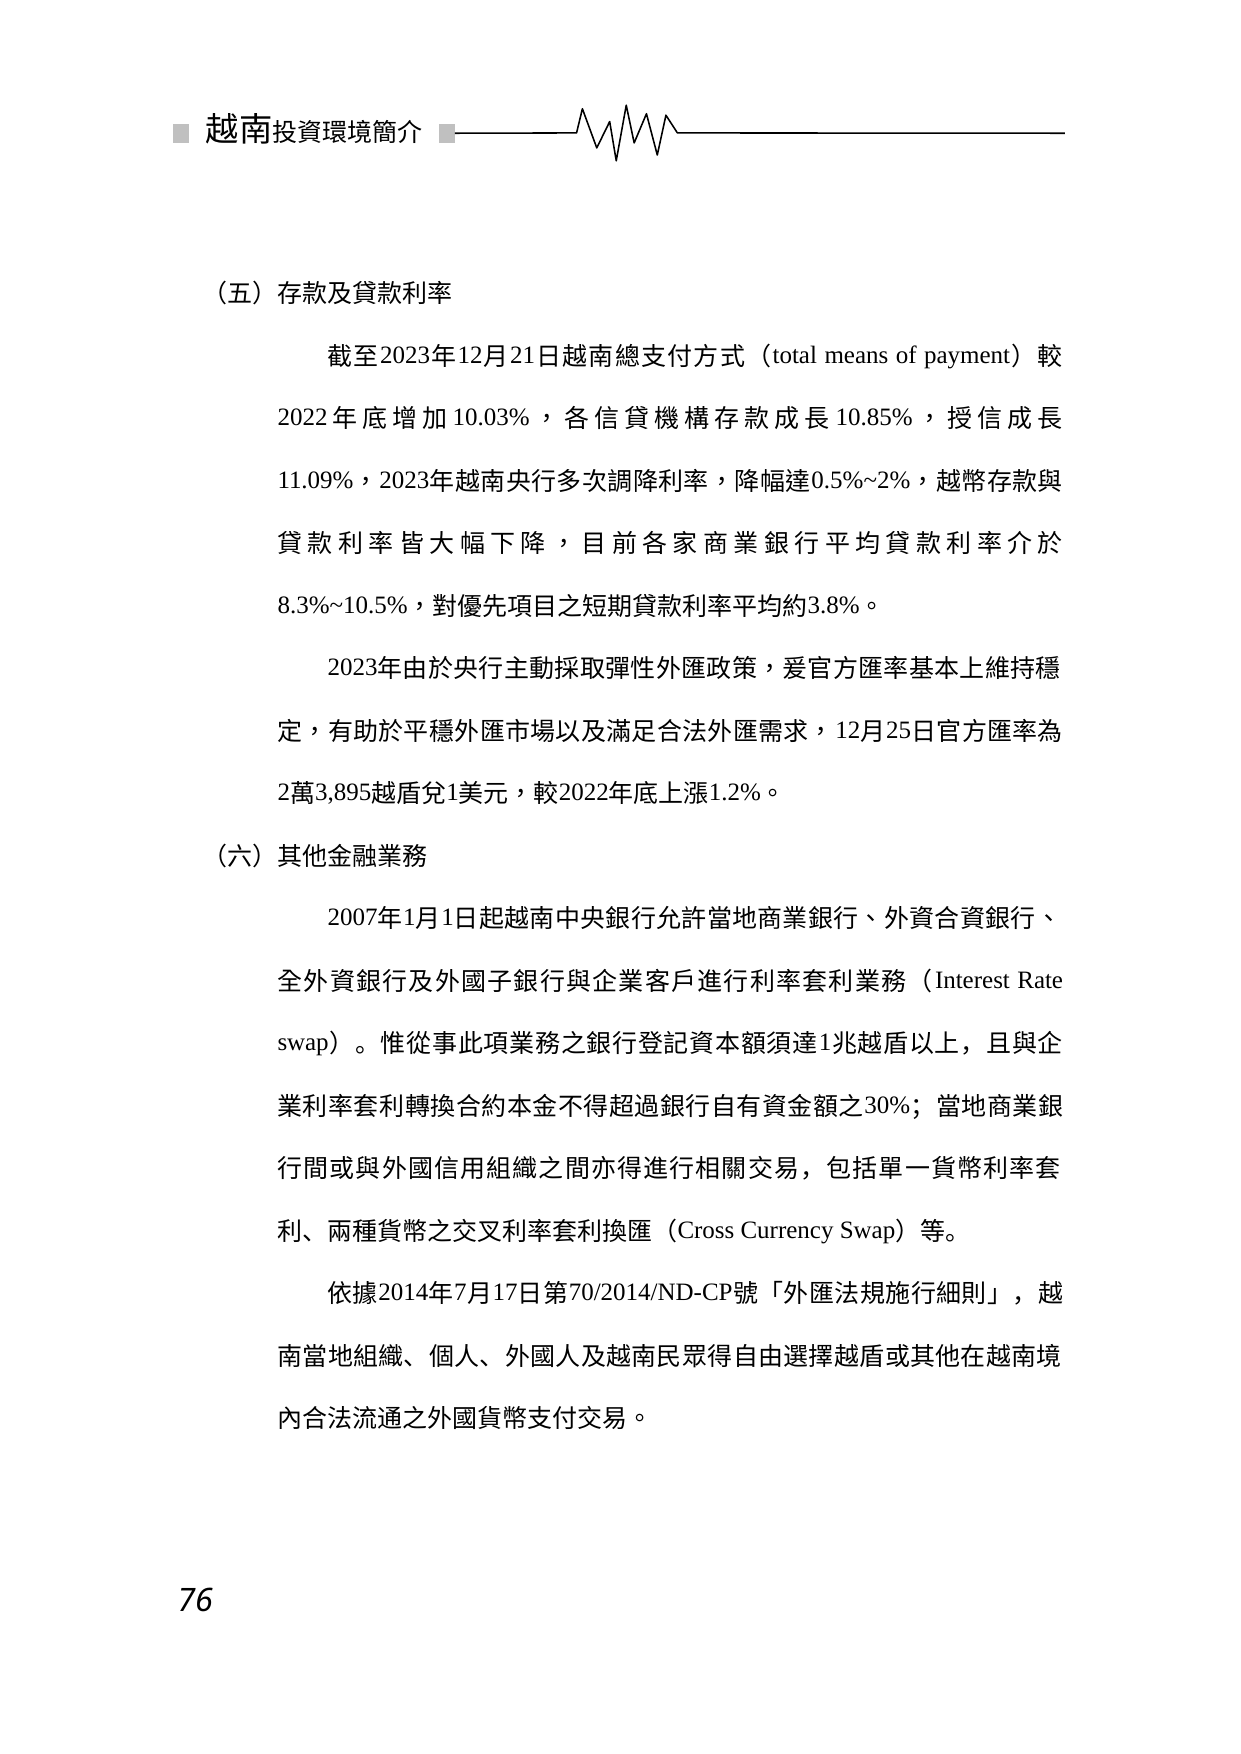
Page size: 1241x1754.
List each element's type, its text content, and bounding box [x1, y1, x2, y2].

text 2007年1月1日起越南中央銀行允許當地商業銀行、外資合資銀行、全外資銀行及外國子銀行與企業客戶進行利率套利業務（Interest Rate swap）。惟從事此項業務之銀行登記資本額須達1兆越盾以上，且與企業利率套利轉換合約本金不得超過銀行自有資金額之30%；當地商業銀行間或與外國信用組織之間亦得進行相關交易，包括單一貨幣利率套利、兩種貨幣之交叉利率套利換匯（Cross Currency Swap）等。 [277, 875, 1063, 1250]
text （六）其他金融業務 [202, 813, 1063, 875]
text 截至2023年12月21日越南總支付方式（total means of payment）較2022年底增加10.03%，各信貸機構存款成長10.85%，授信成長11.09%，2023年越南央行多次調降利率，降幅達0.5%~2%，越幣存款與貸款利率皆大幅下降，目前各家商業銀行平均貸款利率介於8.3%~10.5%，對優先項目之短期貸款利率平均約3.8%。 [277, 313, 1063, 625]
text （五）存款及貸款利率 [202, 250, 1063, 313]
text 依據2014年7月17日第70/2014/ND-CP號「外匯法規施行細則」，越南當地組織、個人、外國人及越南民眾得自由選擇越盾或其他在越南境內合法流通之外國貨幣支付交易。 [277, 1250, 1063, 1438]
text 2023年由於央行主動採取彈性外匯政策，爰官方匯率基本上維持穩定，有助於平穩外匯市場以及滿足合法外匯需求，12月25日官方匯率為2萬3,895越盾兌1美元，較2022年底上漲1.2%。 [277, 625, 1063, 813]
